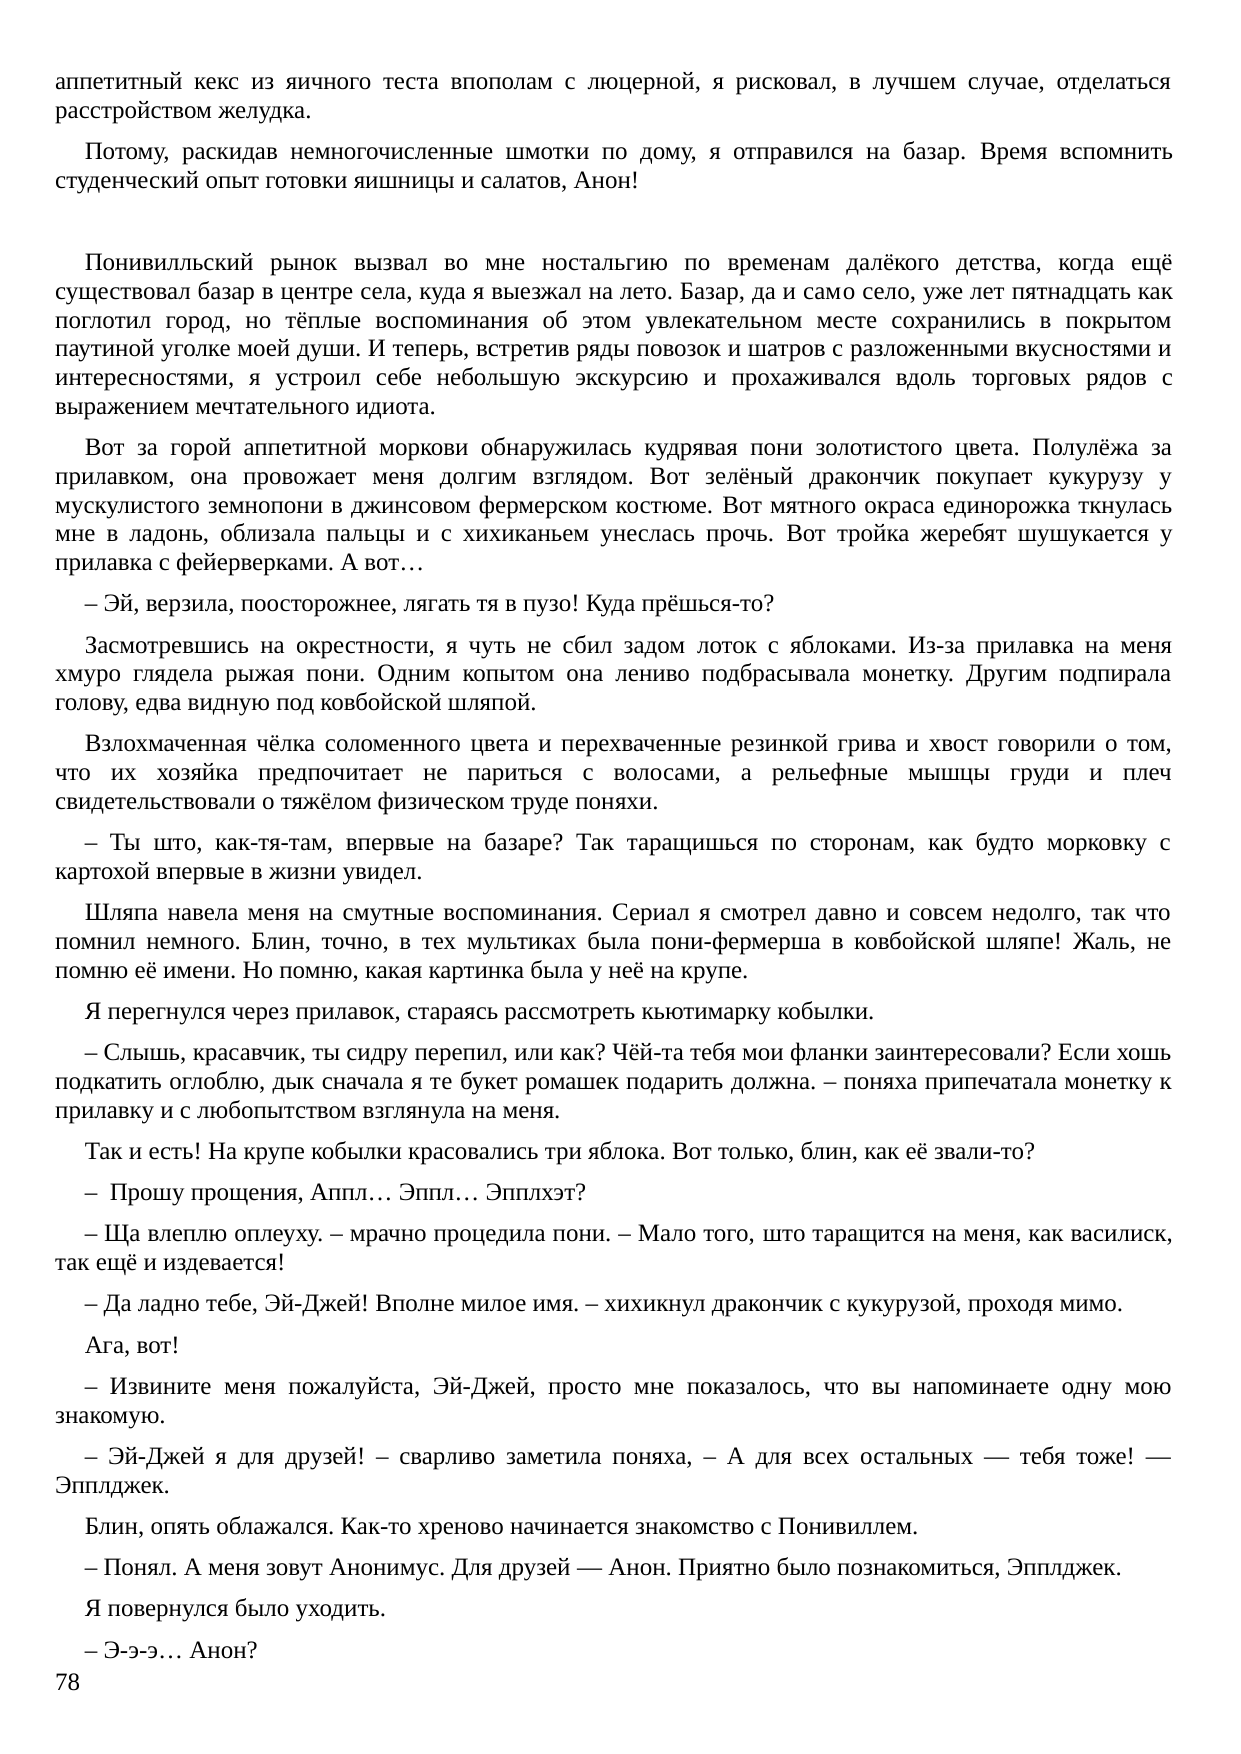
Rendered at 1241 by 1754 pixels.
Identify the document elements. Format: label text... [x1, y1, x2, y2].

text – Ты што, как-тя-там, впервые на базаре? Так таращишься по сторонам, как будто морковку с картохой впервые в жизни увидел. [55, 827, 1173, 885]
text – Прошу прощения, Аппл… Эппл… Эпплхэт? [55, 1177, 1173, 1206]
text Взлохмаченная чёлка соломенного цвета и перехваченные резинкой грива и хвост говорили о том, что их хозяйка предпочитает не париться с волосами, а рельефные мышцы груди и плеч свидетельствовали о тяжёлом физическом труде поняхи. [55, 728, 1173, 815]
text Блин, опять облажался. Как-то хреново начинается знакомство с Понивиллем. [55, 1511, 1173, 1540]
text Шляпа навела меня на смутные воспоминания. Сериал я смотрел давно и совсем недолго, так что помнил немного. Блин, точно, в тех мультиках была пони-фермерша в ковбойской шляпе! Жаль, не помню её имени. Но помню, какая картинка была у неё на крупе. [55, 897, 1173, 983]
text – Эй, верзила, поосторожнее, лягать тя в пузо! Куда прёшься-то? [55, 588, 1173, 617]
text Потому, раскидав немногочисленные шмотки по дому, я отправился на базар. Время вспомнить студенческий опыт готовки яишницы и салатов, Анон! [55, 136, 1173, 193]
text аппетитный кекс из яичного теста впополам с люцерной, я рисковал, в лучшем случае, отделаться расстройством желудка. [55, 66, 1173, 123]
text – Да ладно тебе, Эй-Джей! Вполне милое имя. – хихикнул дракончик с кукурузой, проходя мимо. [55, 1288, 1173, 1317]
text Я перегнулся через прилавок, стараясь рассмотреть кьютимарку кобылки. [55, 996, 1173, 1025]
text Понивилльский рынок вызвал во мне ностальгию по временам далёкого детства, когда ещё существовал базар в центре села, куда я выезжал на лето. Базар, да и само село, уже лет пятнадцать как поглотил город, но тёплые воспоминания об этом увлекательном месте сохранились в покрытом паутиной уголке моей души. И теперь, встретив ряды повозок и шатров с разложенными вкусностями и интересностями, я устроил себе небольшую экскурсию и прохаживался вдоль торговых рядов с выражением мечтательного идиота. [55, 247, 1173, 420]
text Ага, вот! [55, 1330, 1173, 1358]
text – Эй-Джей я для друзей! – сварливо заметила поняха, – А для всех остальных — тебя тоже! — Эпплджек. [55, 1441, 1173, 1498]
text Так и есть! На крупе кобылки красовались три яблока. Вот только, блин, как её звали-то? [55, 1136, 1173, 1165]
text – Слышь, красавчик, ты сидру перепил, или как? Чёй-та тебя мои фланки заинтересовали? Если хошь подкатить оглоблю, дык сначала я те букет ромашек подарить должна. – поняха припечатала монетку к прилавку и с любопытством взглянула на меня. [55, 1037, 1173, 1123]
text – Ща влеплю оплеуху. – мрачно процедила пони. – Мало того, што таращится на меня, как василиск, так ещё и издевается! [55, 1218, 1173, 1276]
text Вот за горой аппетитной моркови обнаружилась кудрявая пони золотистого цвета. Полулёжа за прилавком, она провожает меня долгим взглядом. Вот зелёный дракончик покупает кукурузу у мускулистого земнопони в джинсовом фермерском костюме. Вот мятного окраса единорожка ткнулась мне в ладонь, облизала пальцы и с хихиканьем унеслась прочь. Вот тройка жеребят шушукается у прилавка с фейерверками. А вот… [55, 432, 1173, 576]
text – Извините меня пожалуйста, Эй-Джей, просто мне показалось, что вы напоминаете одну мою знакомую. [55, 1371, 1173, 1428]
text Я повернулся было уходить. [55, 1593, 1173, 1622]
text – Понял. А меня зовут Анонимус. Для друзей — Анон. Приятно было познакомиться, Эпплджек. [55, 1552, 1173, 1581]
text – Э-э-э… Анон? [55, 1635, 1173, 1663]
text Засмотревшись на окрестности, я чуть не сбил задом лоток с яблоками. Из-за прилавка на меня хмуро глядела рыжая пони. Одним копытом она лениво подбрасывала монетку. Другим подпирала голову, едва видную под ковбойской шляпой. [55, 630, 1173, 716]
